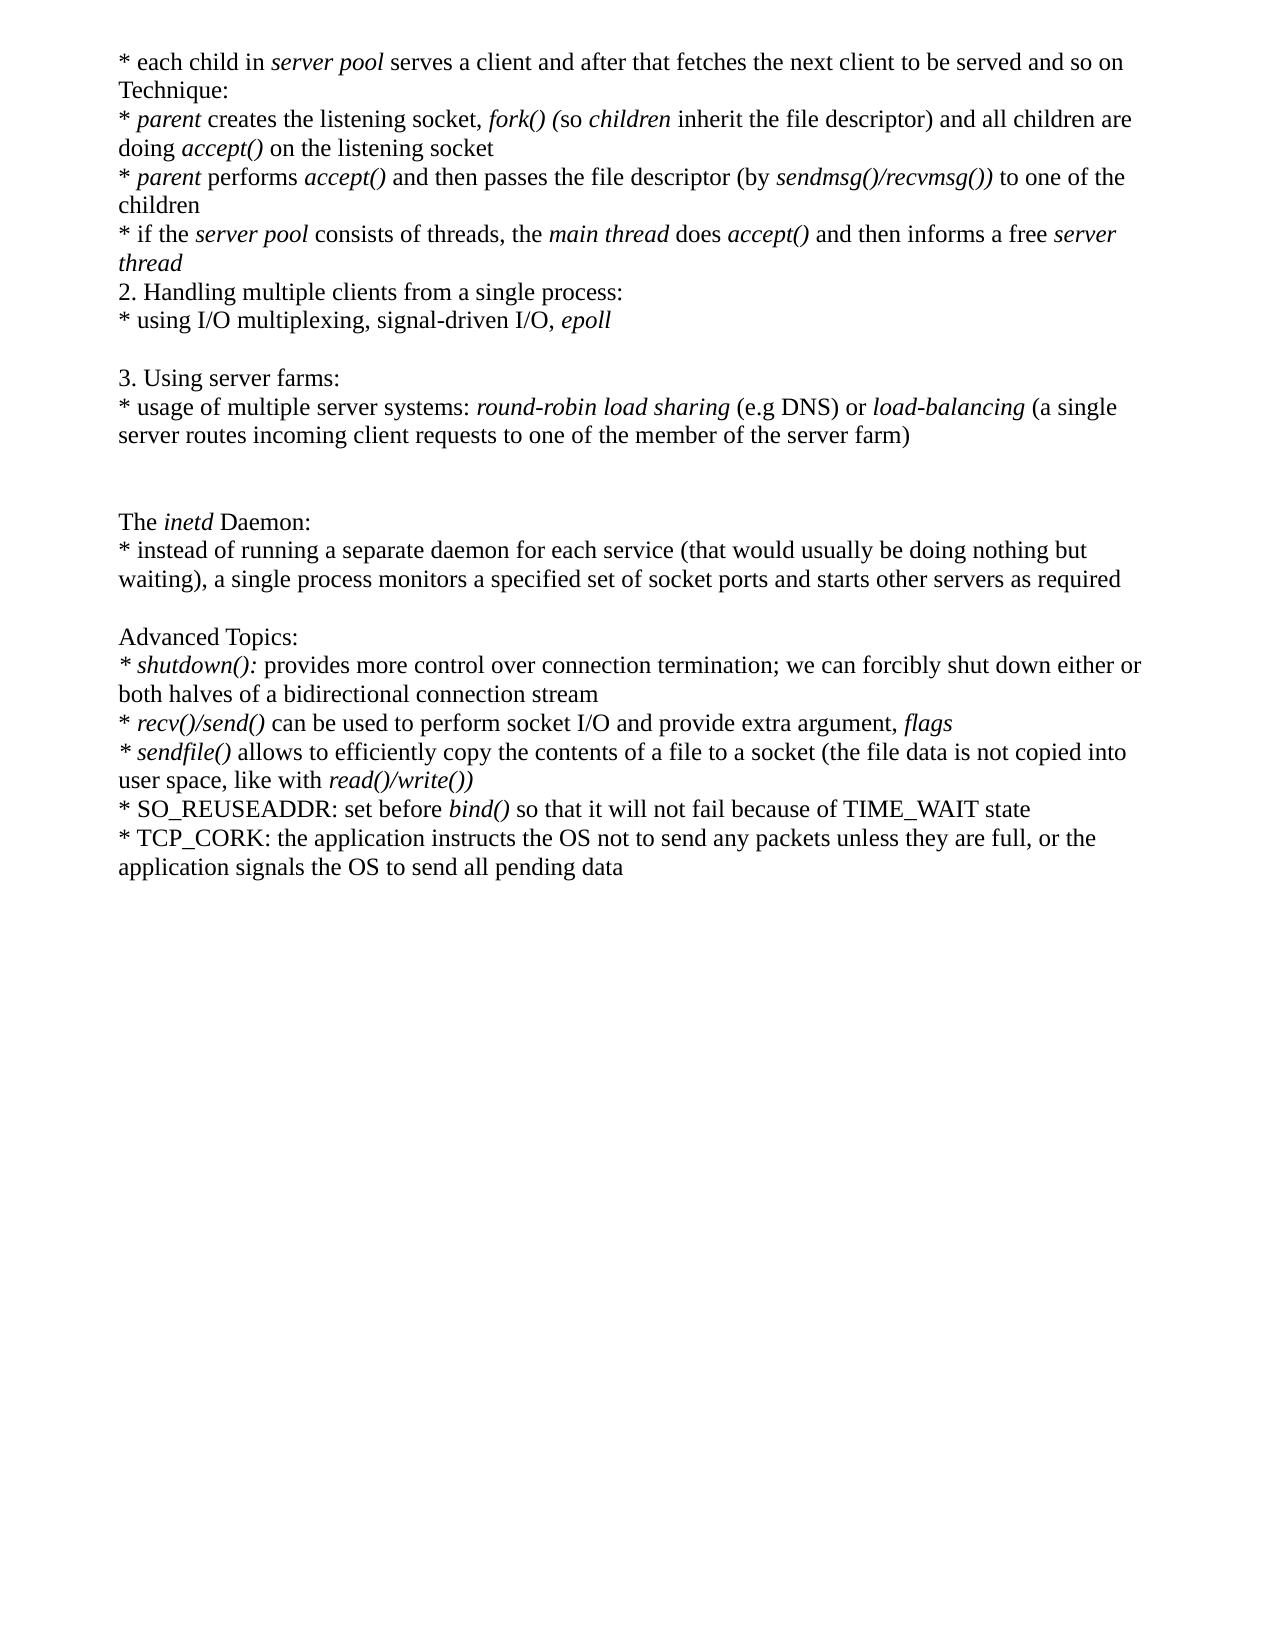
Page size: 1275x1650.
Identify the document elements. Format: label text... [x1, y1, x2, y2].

text 3. Using server farms: [118, 363, 1157, 392]
text Technique: [118, 76, 1157, 104]
text Advanced Topics: [118, 622, 1157, 651]
text * recv()/send() can be used to perform socket I/O and provide extra argument, flags [118, 708, 1157, 737]
text * sendfile() allows to efficiently copy the contents of a file to a socket (the file data is not copied into user space, like with read()/write()) [118, 737, 1157, 794]
text * TCP_CORK: the application instructs the OS not to send any packets unless they are full, or the application signals the OS to send all pending data [118, 823, 1157, 881]
text * each child in server pool serves a client and after that fetches the next client to be served and so on [118, 47, 1157, 76]
text * SO_REUSEADDR: set before bind() so that it will not fail because of TIME_WAIT state [118, 794, 1157, 823]
text * usage of multiple server systems: round-robin load sharing (e.g DNS) or load-balancing (a single server routes incoming client requests to one of the member of the server farm) [118, 392, 1157, 449]
text * if the server pool consists of threads, the main thread does accept() and then informs a free server thread [118, 219, 1157, 277]
text The inetd Daemon: [118, 507, 1157, 536]
text * using I/O multiplexing, signal-driven I/O, epoll [118, 306, 1157, 334]
text 2. Handling multiple clients from a single process: [118, 277, 1157, 306]
text * parent creates the listening socket, fork() (so children inherit the file descriptor) and all children are doing accept() on the listening socket [118, 104, 1157, 162]
text * parent performs accept() and then passes the file descriptor (by sendmsg()/recvmsg()) to one of the children [118, 162, 1157, 219]
text * shutdown(): provides more control over connection termination; we can forcibly shut down either or both halves of a bidirectional connection stream [118, 651, 1157, 708]
text * instead of running a separate daemon for each service (that would usually be doing nothing but waiting), a single process monitors a specified set of socket ports and starts other servers as required [118, 536, 1157, 593]
